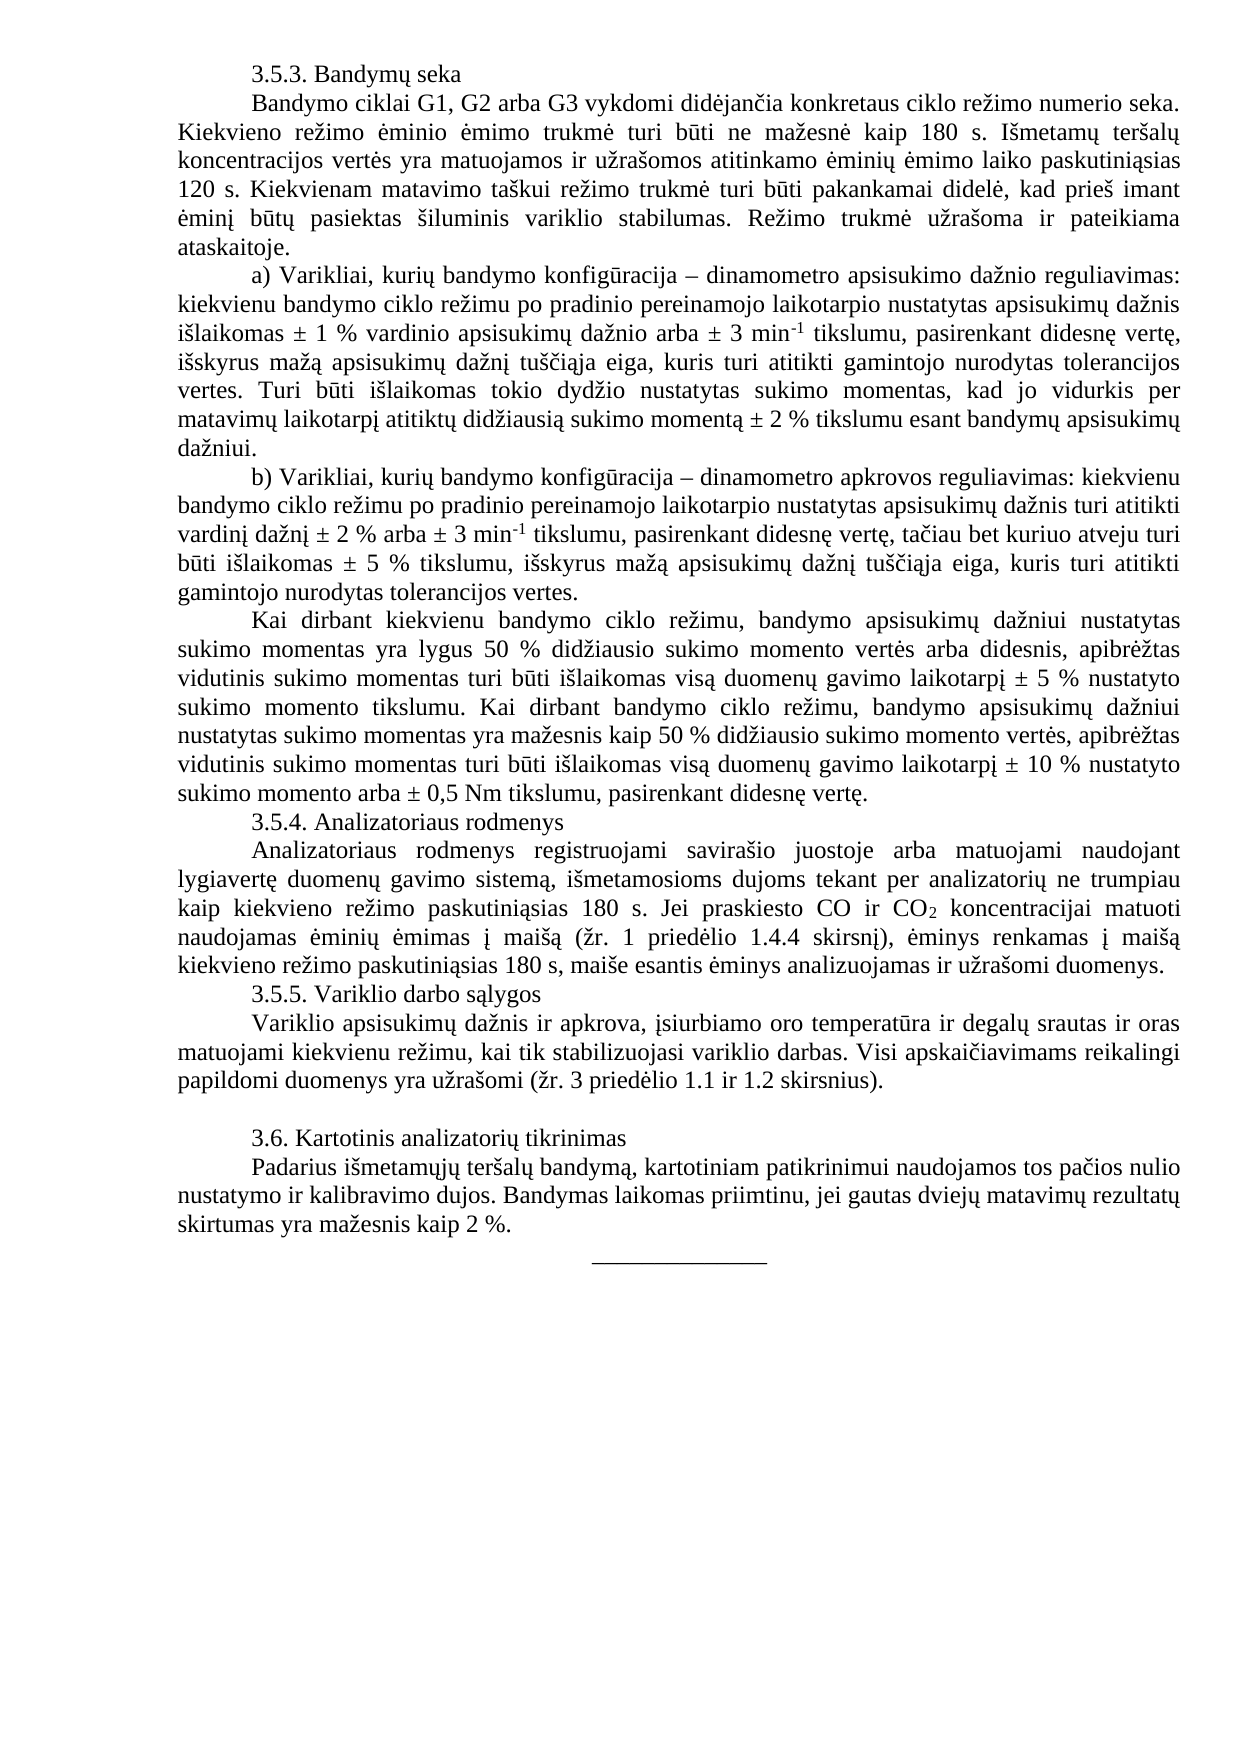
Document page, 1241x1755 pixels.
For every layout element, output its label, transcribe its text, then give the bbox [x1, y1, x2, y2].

text b) Varikliai, kurių bandymo konfigūracija – dinamometro apkrovos reguliavimas: kiekvienu bandymo ciklo režimu po pradinio pereinamojo laikotarpio nustatytas apsisukimų dažnis turi atitikti vardinį dažnį ± 2 % arba ± 3 min-1 tikslumu, pasirenkant didesnę vertę, tačiau bet kuriuo atveju turi būti išlaikomas ± 5 % tikslumu, išskyrus mažą apsisukimų dažnį tuščiąja eiga, kuris turi atitikti gamintojo nurodytas tolerancijos vertes. [177, 462, 1181, 605]
text 3.5.5. Variklio darbo sąlygos [177, 979, 1181, 1008]
text ______________ [177, 1238, 1181, 1267]
text a) Varikliai, kurių bandymo konfigūracija – dinamometro apsisukimo dažnio reguliavimas: kiekvienu bandymo ciklo režimu po pradinio pereinamojo laikotarpio nustatytas apsisukimų dažnis išlaikomas ± 1 % vardinio apsisukimų dažnio arba ± 3 min-1 tikslumu, pasirenkant didesnę vertę, išskyrus mažą apsisukimų dažnį tuščiąja eiga, kuris turi atitikti gamintojo nurodytas tolerancijos vertes. Turi būti išlaikomas tokio dydžio nustatytas sukimo momentas, kad jo vidurkis per matavimų laikotarpį atitiktų didžiausią sukimo momentą ± 2 % tikslumu esant bandymų apsisukimų dažniui. [177, 260, 1181, 462]
text 3.5.3. Bandymų seka [177, 59, 1181, 88]
text Kai dirbant kiekvienu bandymo ciklo režimu, bandymo apsisukimų dažniui nustatytas sukimo momentas yra lygus 50 % didžiausio sukimo momento vertės arba didesnis, apibrėžtas vidutinis sukimo momentas turi būti išlaikomas visą duomenų gavimo laikotarpį ± 5 % nustatyto sukimo momento tikslumu. Kai dirbant bandymo ciklo režimu, bandymo apsisukimų dažniui nustatytas sukimo momentas yra mažesnis kaip 50 % didžiausio sukimo momento vertės, apibrėžtas vidutinis sukimo momentas turi būti išlaikomas visą duomenų gavimo laikotarpį ± 10 % nustatyto sukimo momento arba ± 0,5 Nm tikslumu, pasirenkant didesnę vertę. [177, 605, 1181, 807]
text Analizatoriaus rodmenys registruojami savirašio juostoje arba matuojami naudojant lygiavertę duomenų gavimo sistemą, išmetamosioms dujoms tekant per analizatorių ne trumpiau kaip kiekvieno režimo paskutiniąsias 180 s. Jei praskiesto CO ir CO2 koncentracijai matuoti naudojamas ėminių ėmimas į maišą (žr. 1 priedėlio 1.4.4 skirsnį), ėminys renkamas į maišą kiekvieno režimo paskutiniąsias 180 s, maiše esantis ėminys analizuojamas ir užrašomi duomenys. [177, 835, 1181, 979]
text 3.5.4. Analizatoriaus rodmenys [177, 807, 1181, 835]
text 3.6. Kartotinis analizatorių tikrinimas [177, 1123, 1181, 1152]
text Variklio apsisukimų dažnis ir apkrova, įsiurbiamo oro temperatūra ir degalų srautas ir oras matuojami kiekvienu režimu, kai tik stabilizuojasi variklio darbas. Visi apskaičiavimams reikalingi papildomi duomenys yra užrašomi (žr. 3 priedėlio 1.1 ir 1.2 skirsnius). [177, 1008, 1181, 1094]
text Bandymo ciklai G1, G2 arba G3 vykdomi didėjančia konkretaus ciklo režimo numerio seka. Kiekvieno režimo ėminio ėmimo trukmė turi būti ne mažesnė kaip 180 s. Išmetamų teršalų koncentracijos vertės yra matuojamos ir užrašomos atitinkamo ėminių ėmimo laiko paskutiniąsias 120 s. Kiekvienam matavimo taškui režimo trukmė turi būti pakankamai didelė, kad prieš imant ėminį būtų pasiektas šiluminis variklio stabilumas. Režimo trukmė užrašoma ir pateikiama ataskaitoje. [177, 88, 1181, 260]
text Padarius išmetamųjų teršalų bandymą, kartotiniam patikrinimui naudojamos tos pačios nulio nustatymo ir kalibravimo dujos. Bandymas laikomas priimtinu, jei gautas dviejų matavimų rezultatų skirtumas yra mažesnis kaip 2 %. [177, 1152, 1181, 1238]
